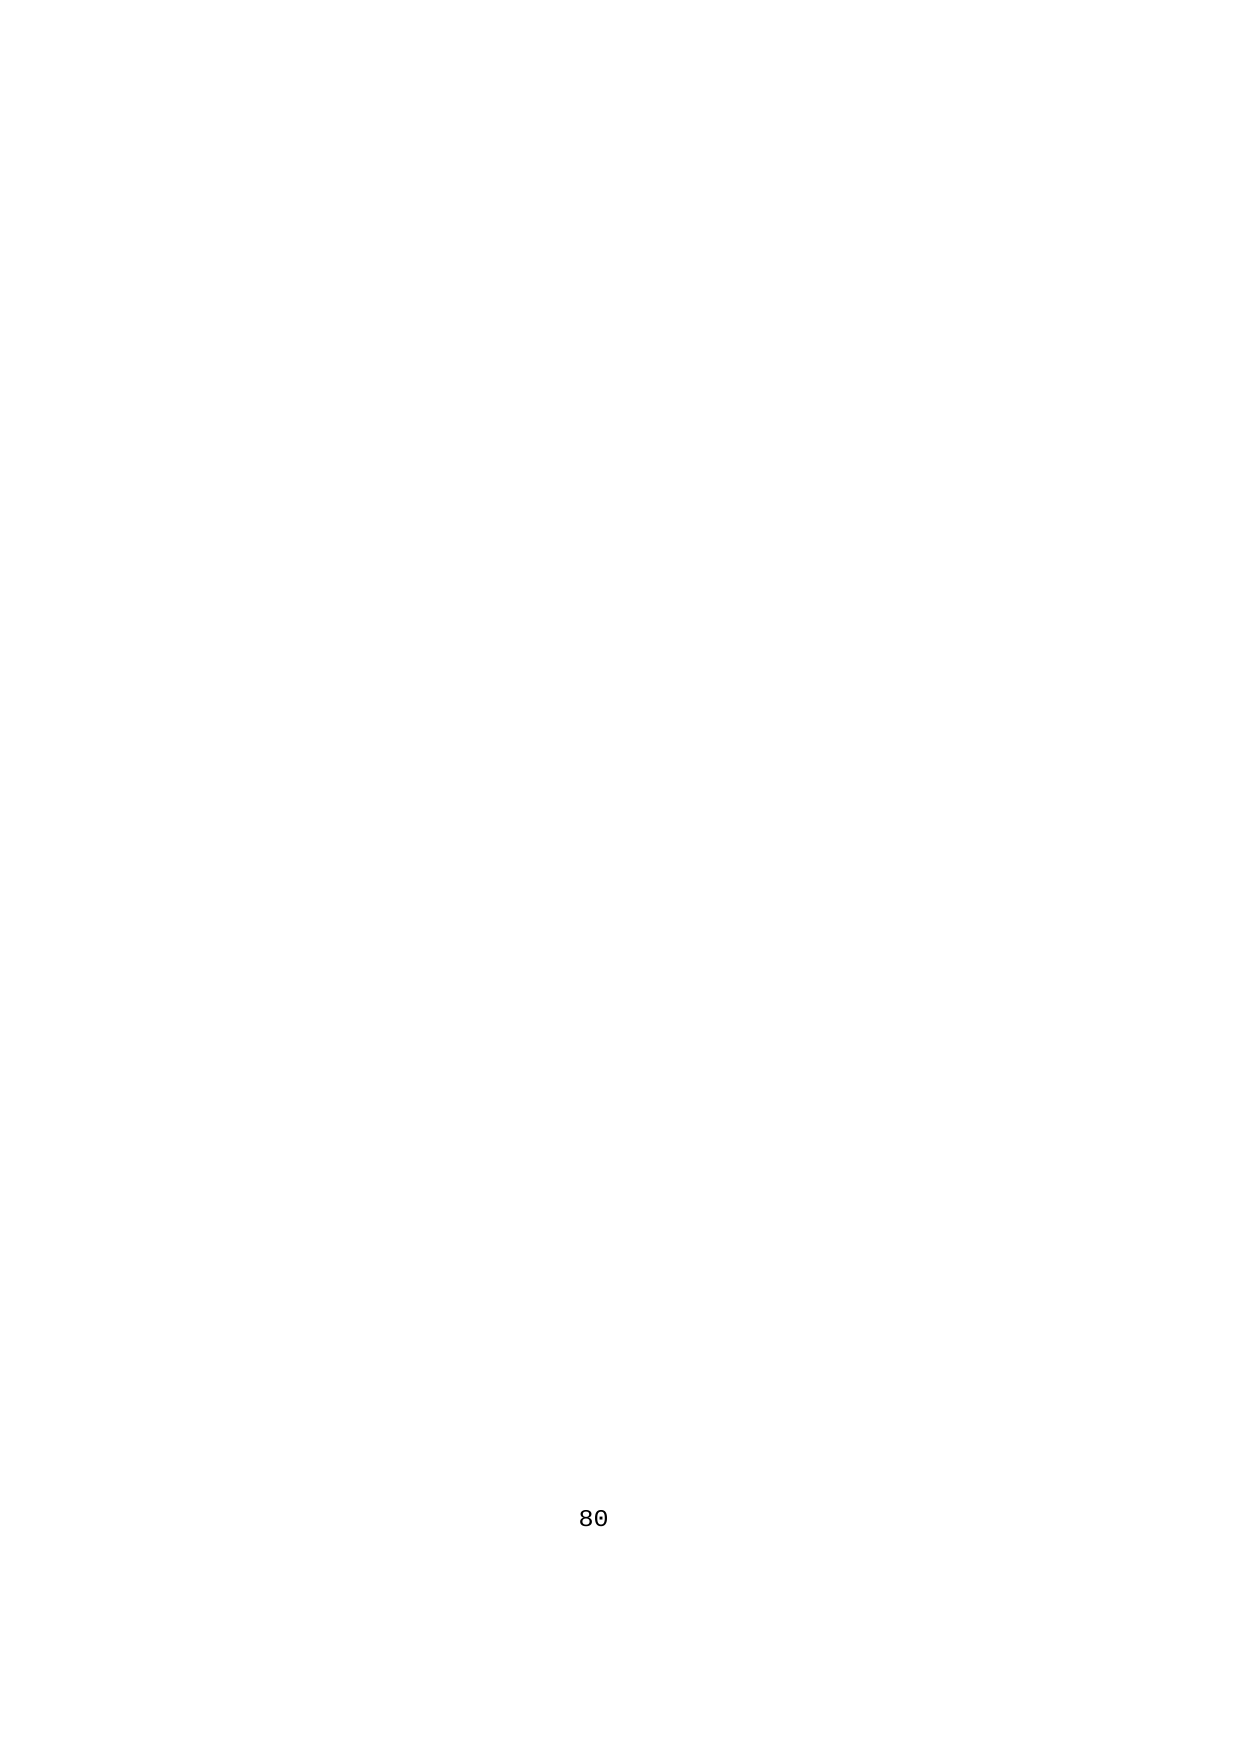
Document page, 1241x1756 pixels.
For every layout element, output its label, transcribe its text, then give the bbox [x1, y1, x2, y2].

text 80 [0, 1506, 1187, 1534]
